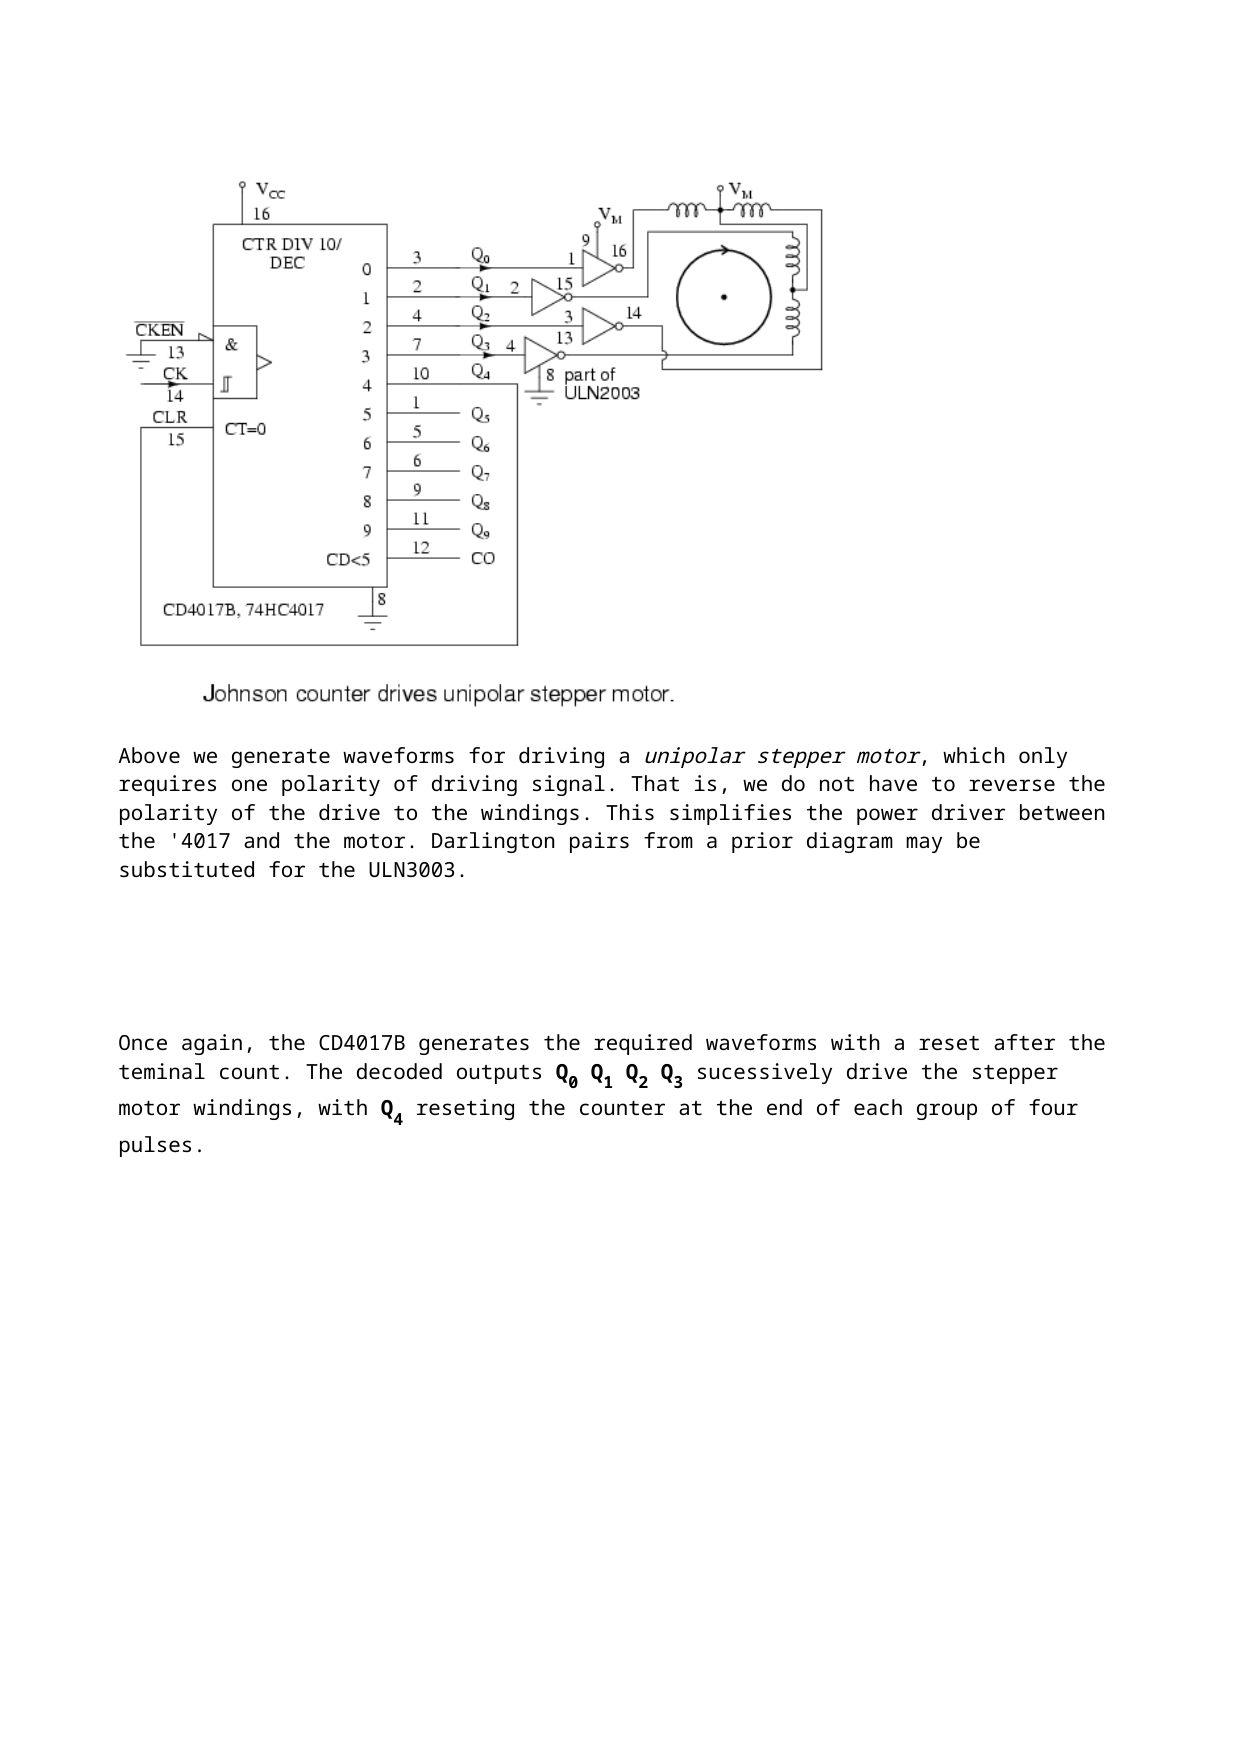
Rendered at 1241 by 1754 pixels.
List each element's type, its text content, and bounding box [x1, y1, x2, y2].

picture [118, 176, 829, 712]
text Above we generate waveforms for driving a unipolar stepper motor, which only requires one polarity of driving signal. That is, we do not have to reverse the polarity of the drive to the windings. This simplifies the power driver between the '4017 and the motor. Darlington pairs from a prior diagram may be substituted for the ULN3003. [118, 741, 1122, 883]
text Once again, the CD4017B generates the required waveforms with a reset after the teminal count. The decoded outputs Q0 Q1 Q2 Q3 sucessively drive the stepper motor windings, with Q4 reseting the counter at the end of each group of four pulses. [118, 1028, 1122, 1158]
